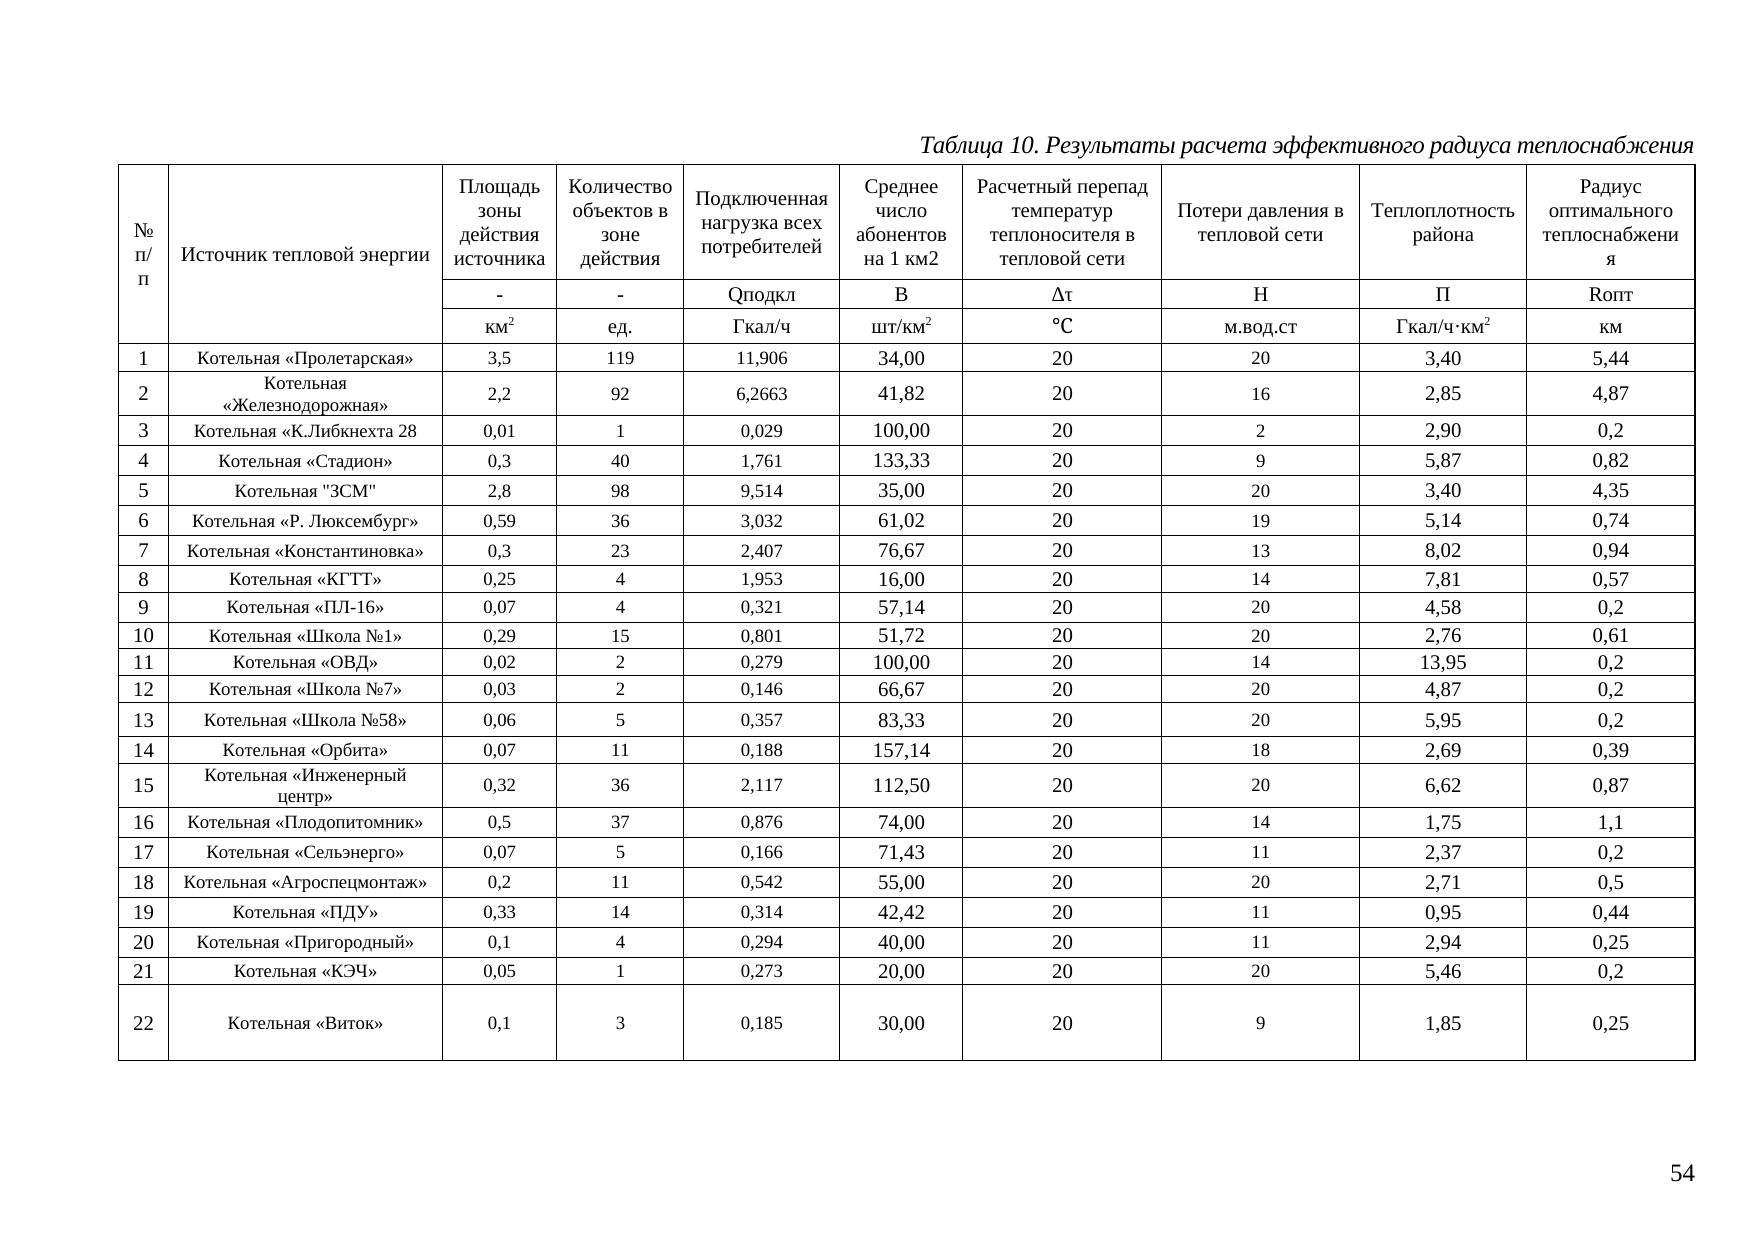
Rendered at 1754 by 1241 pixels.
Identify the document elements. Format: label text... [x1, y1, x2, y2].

table_cell 98 [557, 476, 683, 505]
table_cell 1,761 [684, 446, 839, 475]
table_cell Котельная «Школа №58» [169, 703, 442, 736]
table_cell 0,279 [684, 649, 839, 675]
table_header Радиус оптимального теплоснабжения [1527, 165, 1694, 279]
table_cell 10 [119, 623, 168, 648]
table_cell 2,69 [1360, 737, 1526, 762]
table_cell 0,876 [684, 808, 839, 837]
table_cell Котельная «Школа №1» [169, 623, 442, 648]
table_cell 0,87 [1527, 764, 1694, 807]
table_cell 5 [557, 838, 683, 867]
table_cell 0,321 [684, 593, 839, 622]
table_cell Котельная «Константиновка» [169, 536, 442, 565]
table_cell Котельная «Пригородный» [169, 928, 442, 957]
table_cell 19 [119, 898, 168, 927]
table_cell 2,117 [684, 764, 839, 807]
table_cell 0,5 [443, 808, 556, 837]
table_cell 0,5 [1527, 868, 1694, 897]
table_cell 20 [1162, 868, 1359, 897]
table_cell 14 [119, 737, 168, 762]
table_cell Котельная «Виток» [169, 985, 442, 1060]
table_cell 40 [557, 446, 683, 475]
table_cell 71,43 [840, 838, 962, 867]
table_cell 2,2 [443, 372, 556, 415]
table_cell 4,87 [1360, 676, 1526, 702]
table_cell км [1527, 309, 1694, 343]
table_cell 18 [1162, 737, 1359, 762]
table_cell 20 [963, 649, 1161, 675]
text Таблица 10. Результаты расчета эффективного радиуса теплоснабжения [118, 131, 1695, 159]
table_cell Котельная «Пролетарская» [169, 344, 442, 371]
table_cell 133,33 [840, 446, 962, 475]
table_cell 3,40 [1360, 344, 1526, 371]
table_cell 14 [1162, 649, 1359, 675]
table_cell 1,1 [1527, 808, 1694, 837]
table_cell 1,85 [1360, 985, 1526, 1060]
table_cell 0,07 [443, 838, 556, 867]
table_cell 0,82 [1527, 446, 1694, 475]
table_cell 0,05 [443, 958, 556, 984]
table_cell Котельная «Плодопитомник» [169, 808, 442, 837]
table_header Источник тепловой энергии [169, 165, 442, 343]
table_cell 11 [1162, 928, 1359, 957]
table_cell 157,14 [840, 737, 962, 762]
table_cell 30,00 [840, 985, 962, 1060]
table_cell 2 [557, 649, 683, 675]
table_cell 100,00 [840, 416, 962, 445]
table_cell Котельная «Железнодорожная» [169, 372, 442, 415]
table_cell 11,906 [684, 344, 839, 371]
table_cell ℃ [963, 309, 1161, 343]
table_cell 11 [1162, 838, 1359, 867]
table_cell 4 [119, 446, 168, 475]
table_cell Qподкл [684, 280, 839, 307]
table_cell 20 [1162, 764, 1359, 807]
table_cell B [840, 280, 962, 307]
table_cell Котельная «Р. Люксембург» [169, 506, 442, 535]
table_cell 4 [557, 593, 683, 622]
table_cell 0,3 [443, 536, 556, 565]
table_cell 57,14 [840, 593, 962, 622]
table_cell 55,00 [840, 868, 962, 897]
table_header Расчетный перепад температур теплоносителя в тепловой сети [963, 165, 1161, 279]
table_cell 13 [1162, 536, 1359, 565]
table_cell 17 [119, 838, 168, 867]
table_cell 9,514 [684, 476, 839, 505]
table_cell 0,07 [443, 593, 556, 622]
table_cell 20 [963, 344, 1161, 371]
table_cell 16 [119, 808, 168, 837]
table_cell 6 [119, 506, 168, 535]
table_cell 0,61 [1527, 623, 1694, 648]
table_cell 0,25 [1527, 985, 1694, 1060]
table_cell 20 [963, 623, 1161, 648]
table_cell 1 [557, 958, 683, 984]
table_cell Гкал/ч·км2 [1360, 309, 1526, 343]
table_cell 20 [963, 898, 1161, 927]
table_cell 74,00 [840, 808, 962, 837]
table_cell 0,2 [1527, 703, 1694, 736]
table_cell 18 [119, 868, 168, 897]
table_cell Котельная «Инженерный центр» [169, 764, 442, 807]
table_cell 0,07 [443, 737, 556, 762]
table_cell 36 [557, 764, 683, 807]
table_cell 112,50 [840, 764, 962, 807]
table_cell 20 [963, 416, 1161, 445]
table_cell 20 [1162, 344, 1359, 371]
table_cell 92 [557, 372, 683, 415]
table_cell 34,00 [840, 344, 962, 371]
table_cell 2,90 [1360, 416, 1526, 445]
table_cell 1,75 [1360, 808, 1526, 837]
table_cell 20 [963, 566, 1161, 592]
table_cell 0,166 [684, 838, 839, 867]
table_header Площадь зоны действия источника [443, 165, 556, 279]
table_cell 83,33 [840, 703, 962, 736]
table_cell 0,2 [1527, 416, 1694, 445]
table_cell 20 [1162, 476, 1359, 505]
table_cell 0,94 [1527, 536, 1694, 565]
table_cell П [1360, 280, 1526, 307]
table_cell 2,71 [1360, 868, 1526, 897]
table_cell шт/км2 [840, 309, 962, 343]
table_cell 20 [963, 928, 1161, 957]
table_cell 8 [119, 566, 168, 592]
table_cell 0,2 [1527, 649, 1694, 675]
table_cell 0,06 [443, 703, 556, 736]
table_cell 14 [1162, 566, 1359, 592]
table_cell 20 [963, 593, 1161, 622]
table_cell 66,67 [840, 676, 962, 702]
table_cell 2,76 [1360, 623, 1526, 648]
table_cell 0,2 [443, 868, 556, 897]
table_cell 20 [1162, 703, 1359, 736]
table_cell 40,00 [840, 928, 962, 957]
table_cell 0,357 [684, 703, 839, 736]
table_cell 20 [1162, 676, 1359, 702]
table_cell 0,2 [1527, 593, 1694, 622]
table_cell 1 [119, 344, 168, 371]
table_cell км2 [443, 309, 556, 343]
table_cell 11 [557, 868, 683, 897]
table_cell 0,801 [684, 623, 839, 648]
table_cell 3,032 [684, 506, 839, 535]
table_cell 20 [963, 446, 1161, 475]
table_cell 2,407 [684, 536, 839, 565]
table_cell 0,2 [1527, 676, 1694, 702]
table_cell 35,00 [840, 476, 962, 505]
table_cell 0,188 [684, 737, 839, 762]
table_cell Котельная «КГТТ» [169, 566, 442, 592]
table_cell Котельная «Школа №7» [169, 676, 442, 702]
table_cell 0,1 [443, 928, 556, 957]
table_cell 0,57 [1527, 566, 1694, 592]
table_cell 4 [557, 928, 683, 957]
table_cell 23 [557, 536, 683, 565]
table_cell 5 [557, 703, 683, 736]
table_cell 0,01 [443, 416, 556, 445]
table_cell 0,39 [1527, 737, 1694, 762]
table_cell ∆τ [963, 280, 1161, 307]
table_cell 0,25 [443, 566, 556, 592]
table_cell - [557, 280, 683, 307]
table_cell 3 [557, 985, 683, 1060]
table_cell Котельная «ОВД» [169, 649, 442, 675]
table_cell 20 [963, 536, 1161, 565]
table_cell 37 [557, 808, 683, 837]
table_cell 6,2663 [684, 372, 839, 415]
table_cell Котельная «КЭЧ» [169, 958, 442, 984]
table_cell 0,74 [1527, 506, 1694, 535]
table_cell H [1162, 280, 1359, 307]
table_cell 1 [557, 416, 683, 445]
table_cell 11 [557, 737, 683, 762]
table_cell 22 [119, 985, 168, 1060]
table_cell 20 [963, 737, 1161, 762]
table_cell - [443, 280, 556, 307]
table_cell 20,00 [840, 958, 962, 984]
table_cell 0,273 [684, 958, 839, 984]
table_cell 11 [1162, 898, 1359, 927]
table_cell 20 [963, 838, 1161, 867]
table_cell 7 [119, 536, 168, 565]
table_cell 4 [557, 566, 683, 592]
table_cell 20 [963, 506, 1161, 535]
table_cell 7,81 [1360, 566, 1526, 592]
table_cell 0,314 [684, 898, 839, 927]
table_cell 21 [119, 958, 168, 984]
table_cell 0,02 [443, 649, 556, 675]
table_cell 3,5 [443, 344, 556, 371]
table_cell 51,72 [840, 623, 962, 648]
table_cell 0,44 [1527, 898, 1694, 927]
table_cell 20 [963, 808, 1161, 837]
table_cell 0,146 [684, 676, 839, 702]
table_cell 4,58 [1360, 593, 1526, 622]
table_cell 14 [1162, 808, 1359, 837]
table_header Среднее число абонентов на 1 км2 [840, 165, 962, 279]
table_cell 5,14 [1360, 506, 1526, 535]
table_cell 5,46 [1360, 958, 1526, 984]
table_cell 20 [963, 703, 1161, 736]
table_cell 2,8 [443, 476, 556, 505]
table_header Потери давления в тепловой сети [1162, 165, 1359, 279]
table_header Теплоплотность района [1360, 165, 1526, 279]
table_cell 0,32 [443, 764, 556, 807]
table_cell Котельная "ЗСМ" [169, 476, 442, 505]
table_cell 5,44 [1527, 344, 1694, 371]
table_cell 20 [963, 958, 1161, 984]
table_cell 0,542 [684, 868, 839, 897]
table_cell 20 [963, 676, 1161, 702]
table_cell Котельная «ПЛ-16» [169, 593, 442, 622]
table_cell 1,953 [684, 566, 839, 592]
table_cell 14 [557, 898, 683, 927]
table_cell 4,87 [1527, 372, 1694, 415]
table_cell Котельная «ПДУ» [169, 898, 442, 927]
table_header Подключенная нагрузка всех потребителей [684, 165, 839, 279]
table_cell 2,94 [1360, 928, 1526, 957]
table_cell 12 [119, 676, 168, 702]
table_cell 2,85 [1360, 372, 1526, 415]
table_cell 15 [557, 623, 683, 648]
table_cell 3 [119, 416, 168, 445]
table_cell 0,25 [1527, 928, 1694, 957]
table_cell 15 [119, 764, 168, 807]
table_cell 5,87 [1360, 446, 1526, 475]
table_cell Гкал/ч [684, 309, 839, 343]
table_cell 0,2 [1527, 958, 1694, 984]
table_cell 20 [119, 928, 168, 957]
table_cell 0,33 [443, 898, 556, 927]
table_cell 41,82 [840, 372, 962, 415]
table_cell 20 [1162, 623, 1359, 648]
table_cell 11 [119, 649, 168, 675]
table_cell 2 [119, 372, 168, 415]
table_cell м.вод.ст [1162, 309, 1359, 343]
table_cell 20 [963, 868, 1161, 897]
table_cell 61,02 [840, 506, 962, 535]
table_cell ед. [557, 309, 683, 343]
table_cell Rопт [1527, 280, 1694, 307]
table_cell 0,59 [443, 506, 556, 535]
table_cell 20 [963, 764, 1161, 807]
table_cell 20 [1162, 958, 1359, 984]
table_cell 13 [119, 703, 168, 736]
table_cell 20 [963, 476, 1161, 505]
table_cell 5,95 [1360, 703, 1526, 736]
table_cell Котельная «Сельэнерго» [169, 838, 442, 867]
table_cell 42,42 [840, 898, 962, 927]
table_header Количество объектов в зоне действия [557, 165, 683, 279]
table_cell 0,029 [684, 416, 839, 445]
table_cell 9 [1162, 446, 1359, 475]
table_cell Котельная «К.Либкнехта 28 [169, 416, 442, 445]
table_cell 9 [1162, 985, 1359, 1060]
table_cell 16,00 [840, 566, 962, 592]
table_header № п/п [119, 165, 168, 343]
table_cell Котельная «Агроспецмонтаж» [169, 868, 442, 897]
table_cell 119 [557, 344, 683, 371]
table_cell 4,35 [1527, 476, 1694, 505]
table_cell 2 [557, 676, 683, 702]
table_cell 20 [963, 372, 1161, 415]
table_cell 6,62 [1360, 764, 1526, 807]
table_cell 13,95 [1360, 649, 1526, 675]
table_cell 16 [1162, 372, 1359, 415]
table_cell 19 [1162, 506, 1359, 535]
table_cell 0,185 [684, 985, 839, 1060]
table_cell 20 [1162, 593, 1359, 622]
table_cell 2 [1162, 416, 1359, 445]
table_cell 20 [963, 985, 1161, 1060]
table_cell 0,294 [684, 928, 839, 957]
table_cell 3,40 [1360, 476, 1526, 505]
table_cell 76,67 [840, 536, 962, 565]
table_cell 0,1 [443, 985, 556, 1060]
table_cell Котельная «Стадион» [169, 446, 442, 475]
table_cell 0,3 [443, 446, 556, 475]
table_cell Котельная «Орбита» [169, 737, 442, 762]
table_cell 9 [119, 593, 168, 622]
table_cell 0,03 [443, 676, 556, 702]
table_cell 0,29 [443, 623, 556, 648]
table_cell 2,37 [1360, 838, 1526, 867]
table_cell 0,2 [1527, 838, 1694, 867]
table_cell 0,95 [1360, 898, 1526, 927]
table_cell 5 [119, 476, 168, 505]
table_cell 100,00 [840, 649, 962, 675]
table_cell 8,02 [1360, 536, 1526, 565]
table_cell 36 [557, 506, 683, 535]
